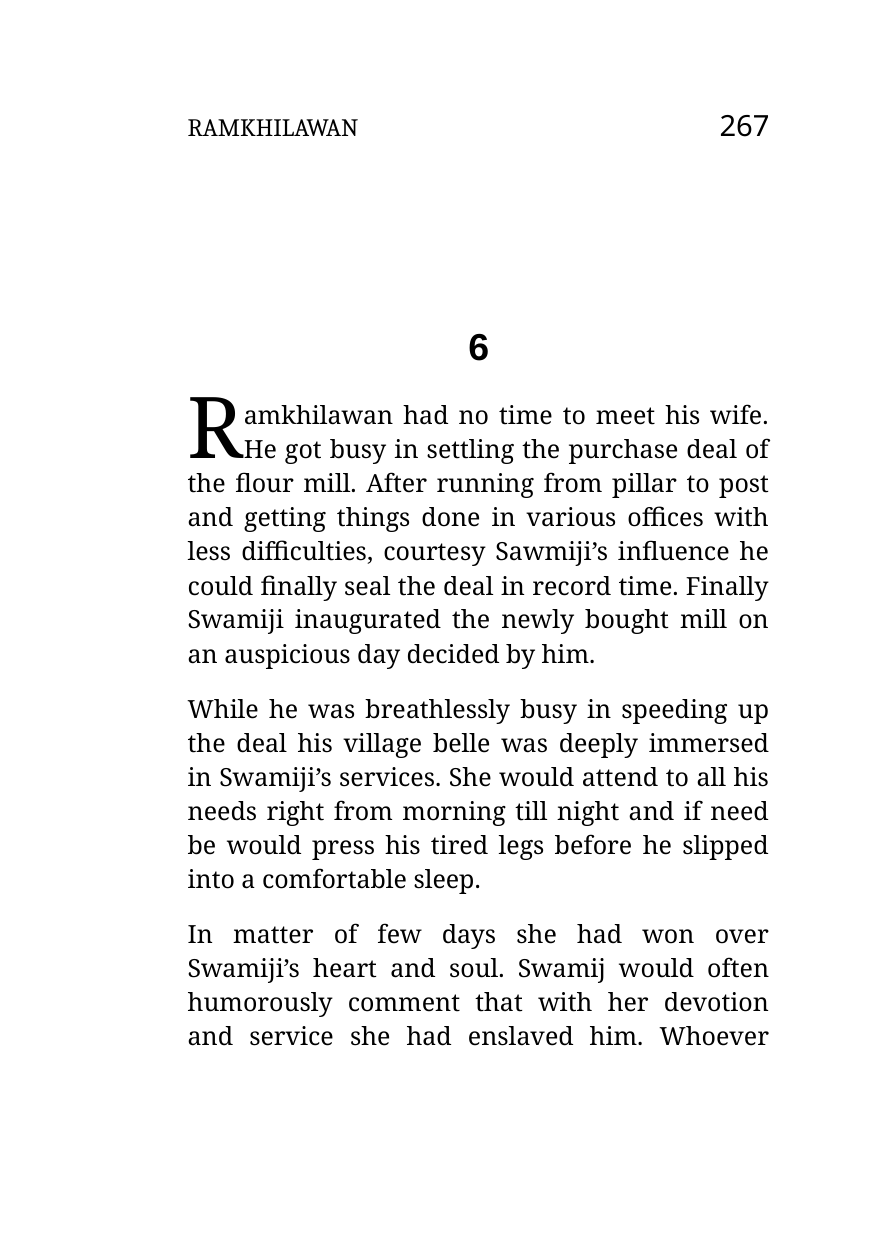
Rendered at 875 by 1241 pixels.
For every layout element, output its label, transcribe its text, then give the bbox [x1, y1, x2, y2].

text While he was breathlessly busy in speeding up the deal his village belle was deeply immersed in Swamiji’s services. She would attend to all his needs right from morning till night and if need be would press his tired legs before he slipped into a comfortable sleep. [187, 691, 769, 896]
text In matter of few days she had won over Swamiji’s heart and soul. Swamij would often humorously comment that with her devotion and service she had enslaved him. Whoever [187, 917, 769, 1053]
text 6 [187, 325, 769, 368]
text Ramkhilawan had no time to meet his wife. He got busy in settling the purchase deal of the flour mill. After running from pillar to post and getting things done in various offices with less difficulties, courtesy Sawmiji’s influence he could finally seal the deal in record time. Finally Swamiji inaugurated the newly bought mill on an auspicious day decided by him. [187, 398, 769, 670]
